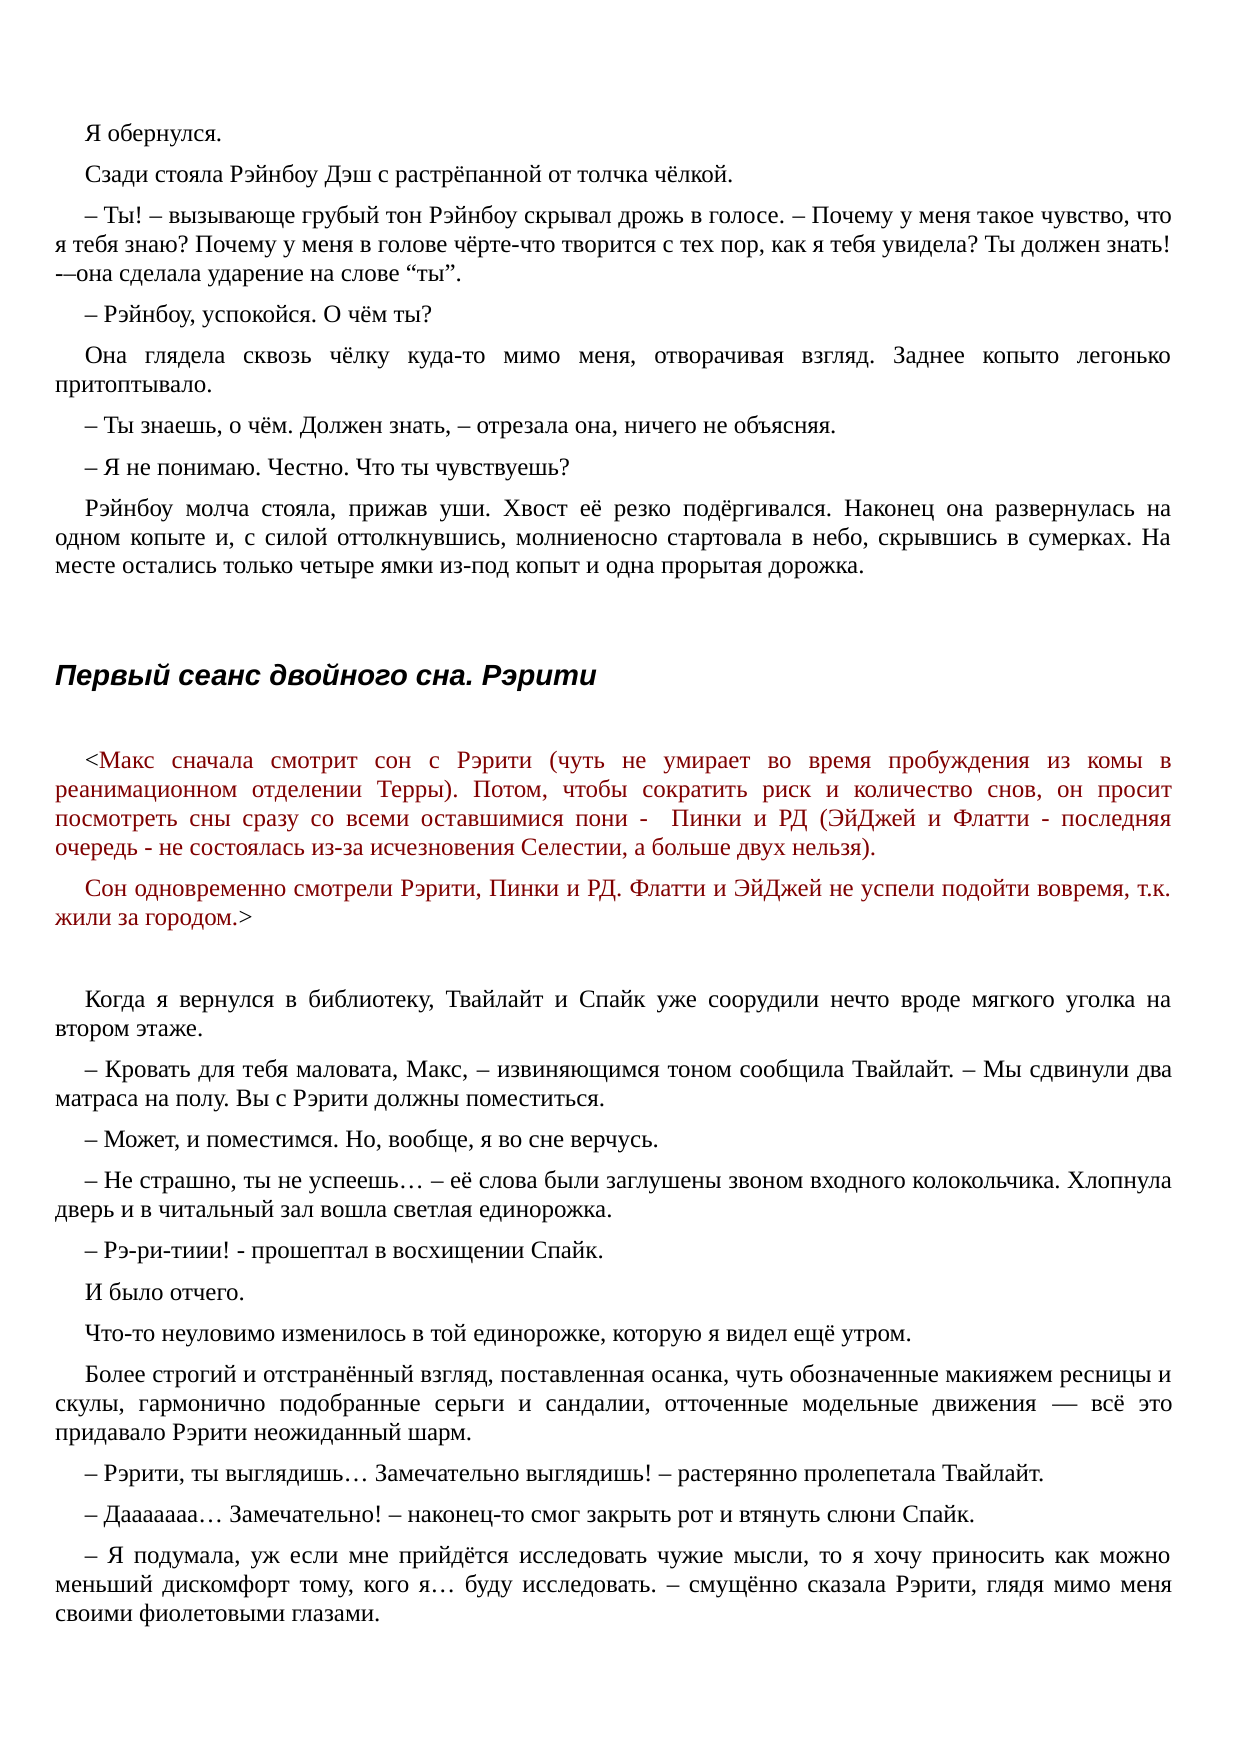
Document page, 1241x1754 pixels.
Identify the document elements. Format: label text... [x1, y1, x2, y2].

text – Может, и поместимся. Но, вообще, я во сне верчусь. [55, 1124, 1172, 1153]
text Что-то неуловимо изменилось в той единорожке, которую я видел ещё утром. [55, 1318, 1172, 1347]
text Сон одновременно смотрели Рэрити, Пинки и РД. Флатти и ЭйДжей не успели подойти вовремя, т.к. жили за городом.> [55, 873, 1172, 930]
text – Ты! – вызывающе грубый тон Рэйнбоу скрывал дрожь в голосе. – Почему у меня такое чувство, что я тебя знаю? Почему у меня в голове чёрте-что творится с тех пор, как я тебя увидела? Ты должен знать! -–она сделала ударение на слове “ты”. [55, 201, 1172, 287]
text И было отчего. [55, 1277, 1172, 1305]
text – Рэ-ри-тиии! - прошептал в восхищении Спайк. [55, 1235, 1172, 1264]
text Она глядела сквозь чёлку куда-то мимо меня, отворачивая взгляд. Заднее копыто легонько притоптывало. [55, 341, 1172, 398]
text – Кровать для тебя маловата, Макс, – извиняющимся тоном сообщила Твайлайт. – Мы сдвинули два матраса на полу. Вы с Рэрити должны поместиться. [55, 1054, 1172, 1112]
text Рэйнбоу молча стояла, прижав уши. Хвост её резко подёргивался. Наконец она развернулась на одном копыте и, с силой оттолкнувшись, молниеносно стартовала в небо, скрывшись в сумерках. На месте остались только четыре ямки из-под копыт и одна прорытая дорожка. [55, 493, 1172, 579]
text – Рэрити, ты выглядишь… Замечательно выглядишь! – растерянно пролепетала Твайлайт. [55, 1458, 1172, 1487]
text Сзади стояла Рэйнбоу Дэш с растрёпанной от толчка чёлкой. [55, 159, 1172, 188]
text Я обернулся. [55, 118, 1172, 147]
subtitle Первый сеанс двойного сна. Рэрити [55, 658, 1172, 692]
text <Макс сначала смотрит сон с Рэрити (чуть не умирает во время пробуждения из комы в реанимационном отделении Терры). Потом, чтобы сократить риск и количество снов, он просит посмотреть сны сразу со всеми оставшимися пони - Пинки и РД (ЭйДжей и Флатти - последняя очередь - не состоялась из-за исчезновения Селестии, а больше двух нельзя). [55, 745, 1172, 860]
text – Я подумала, уж если мне прийдётся исследовать чужие мысли, то я хочу приносить как можно меньший дискомфорт тому, кого я… буду исследовать. – смущённо сказала Рэрити, глядя мимо меня своими фиолетовыми глазами. [55, 1540, 1172, 1627]
text – Я не понимаю. Честно. Что ты чувствуешь? [55, 452, 1172, 481]
text – Дааааааа… Замечательно! – наконец-то смог закрыть рот и втянуть слюни Спайк. [55, 1499, 1172, 1528]
text – Не страшно, ты не успеешь… – её слова были заглушены звоном входного колокольчика. Хлопнула дверь и в читальный зал вошла светлая единорожка. [55, 1165, 1172, 1223]
text – Ты знаешь, о чём. Должен знать, – отрезала она, ничего не объясняя. [55, 411, 1172, 439]
text – Рэйнбоу, успокойся. О чём ты? [55, 299, 1172, 328]
text Когда я вернулся в библиотеку, Твайлайт и Спайк уже соорудили нечто вроде мягкого уголка на втором этаже. [55, 984, 1172, 1042]
text Более строгий и отстранённый взгляд, поставленная осанка, чуть обозначенные макияжем ресницы и скулы, гармонично подобранные серьги и сандалии, отточенные модельные движения — всё это придавало Рэрити неожиданный шарм. [55, 1359, 1172, 1445]
